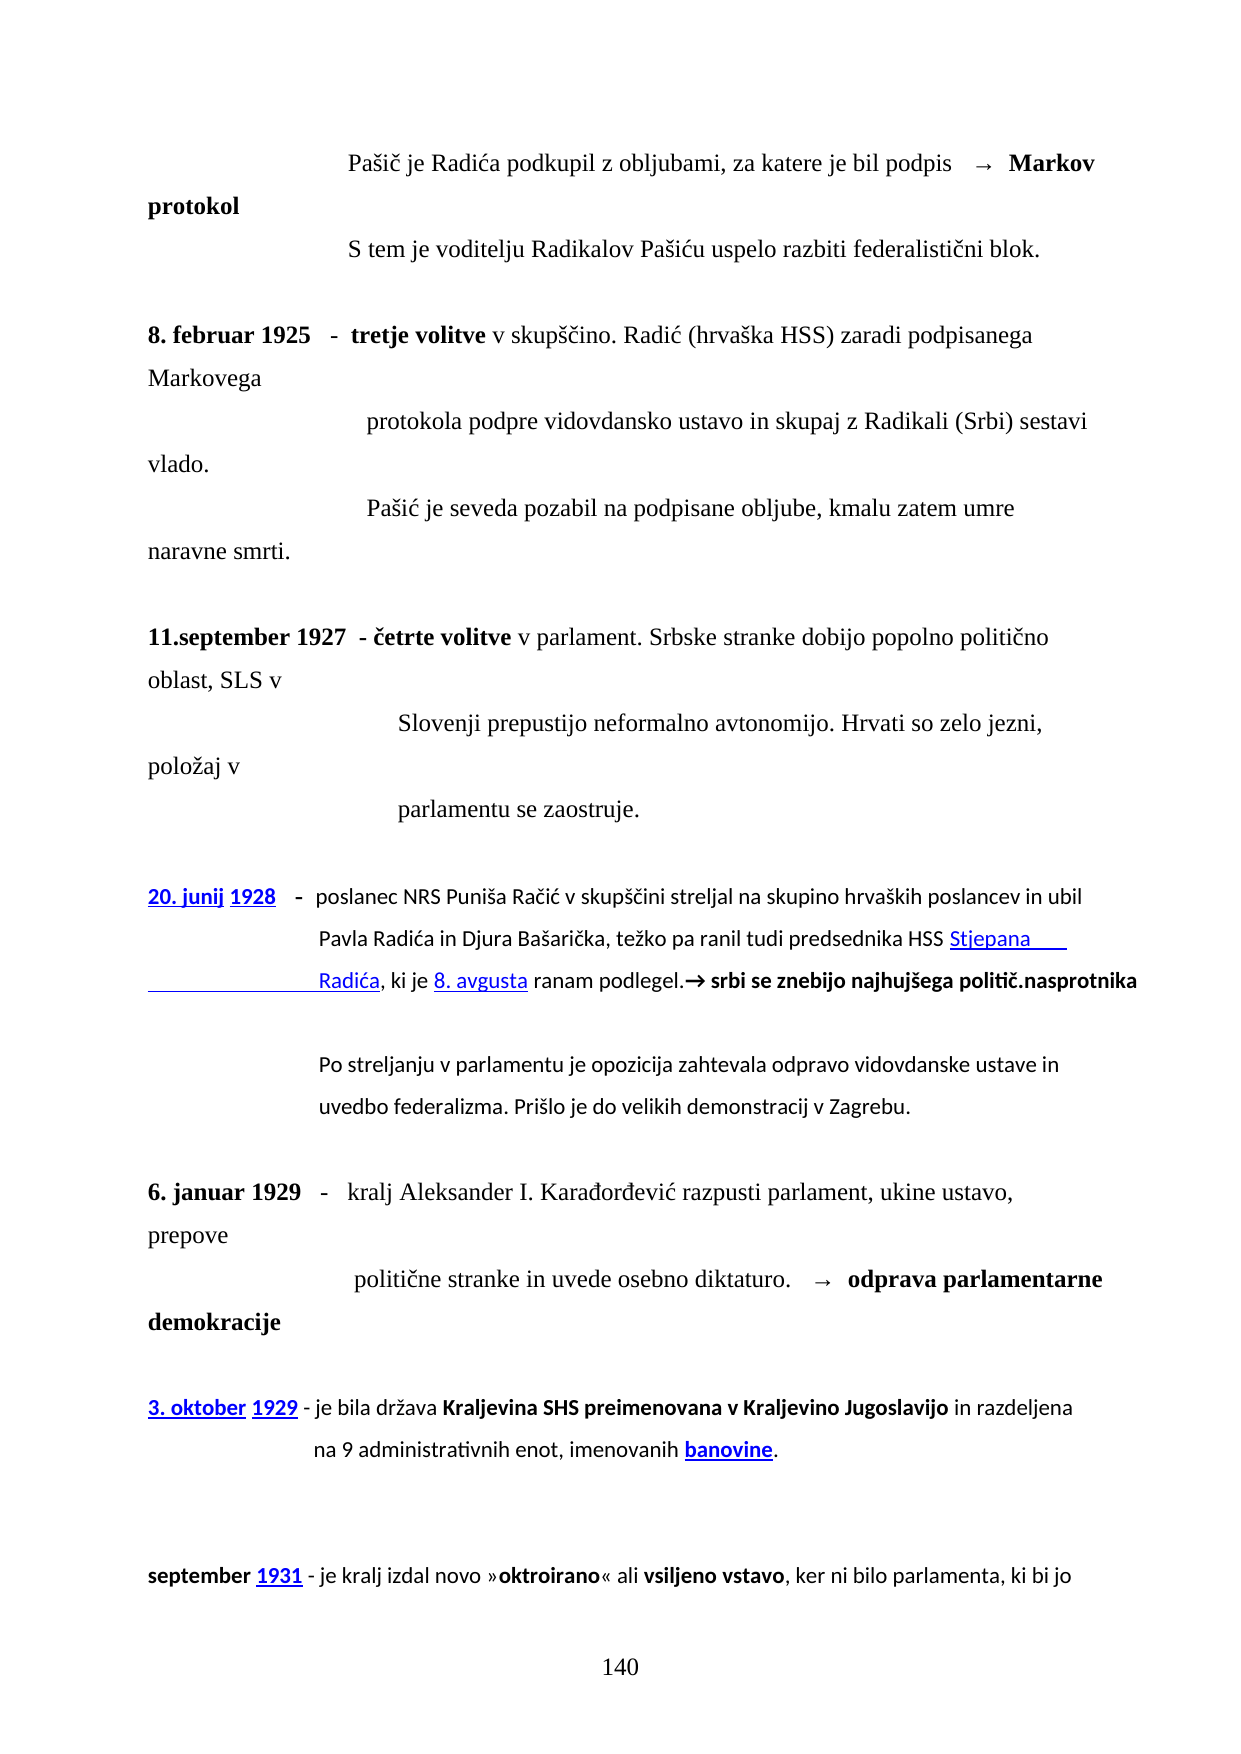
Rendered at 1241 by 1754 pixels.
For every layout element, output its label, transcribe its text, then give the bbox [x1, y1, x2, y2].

text 20. junij 1928 - poslanec NRS Puniša Račić v skupščini streljal na skupino hrvaških poslancev in ubil [148, 881, 1092, 910]
text Radića, ki je 8. avgusta ranam podlegel.→ srbi se znebijo najhujšega politič.nasprotnika [148, 966, 1196, 994]
text S tem je voditelju Radikalov Pašiću uspelo razbiti federalistični blok. [148, 234, 1092, 263]
text Po streljanju v parlamentu je opozicija zahtevala odpravo vidovdanske ustave in [148, 1050, 1092, 1078]
text Pašič je Radića podkupil z obljubami, za katere je bil podpis → Markov protokol [148, 148, 1181, 219]
text protokola podpre vidovdansko ustavo in skupaj z Radikali (Srbi) sestavi vlado. [148, 406, 1092, 478]
text na 9 administrativnih enot, imenovanih banovine. [148, 1435, 1092, 1463]
text 3. oktober 1929 - je bila država Kraljevina SHS preimenovana v Kraljevino Jugoslavijo in razdeljena [148, 1393, 1092, 1421]
text 8. februar 1925 - tretje volitve v skupščino. Radić (hrvaška HSS) zaradi podpisanega Markovega [148, 320, 1092, 392]
text uvedbo federalizma. Prišlo je do velikih demonstracij v Zagrebu. [148, 1092, 1092, 1120]
text 6. januar 1929 - kralj Aleksander I. Karađorđević razpusti parlament, ukine ustavo, prepove [148, 1177, 1092, 1249]
text parlamentu se zaostruje. [148, 794, 1092, 823]
text 11.september 1927 - četrte volitve v parlament. Srbske stranke dobijo popolno politično oblast, SLS v [148, 622, 1107, 694]
text Slovenji prepustijo neformalno avtonomijo. Hrvati so zelo jezni, položaj v [148, 708, 1092, 780]
text politične stranke in uvede osebno diktaturo. → odprava parlamentarne demokracije [148, 1264, 1152, 1336]
text september 1931 - je kralj izdal novo »oktroirano« ali vsiljeno vstavo, ker ni bilo parlamenta, ki bi jo [148, 1561, 1092, 1589]
text Pavla Radića in Djura Bašarička, težko pa ranil tudi predsednika HSS Stjepana [148, 924, 1092, 952]
text Pašić je seveda pozabil na podpisane obljube, kmalu zatem umre naravne smrti. [148, 493, 1092, 564]
